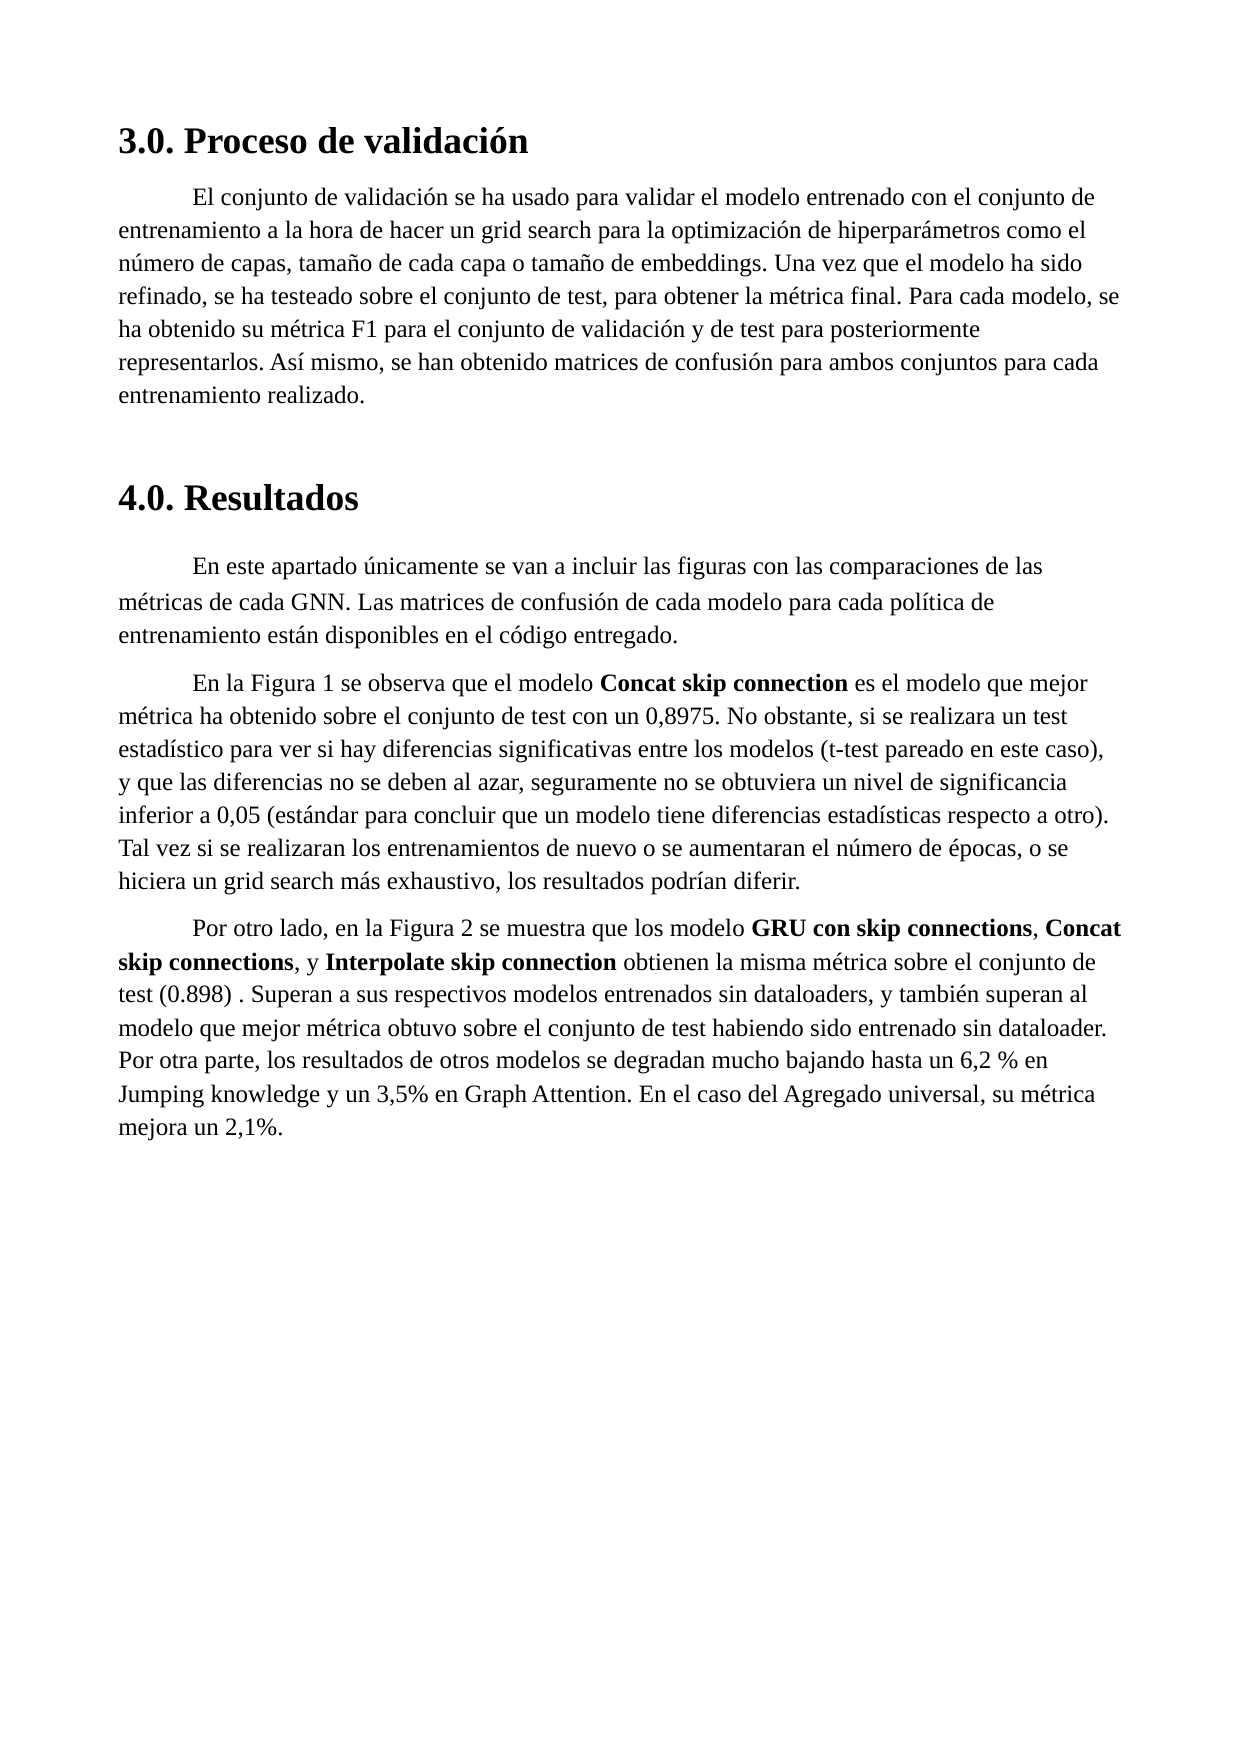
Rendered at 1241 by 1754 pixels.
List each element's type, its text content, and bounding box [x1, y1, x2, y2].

text En la Figura 1 se observa que el modelo Concat skip connection es el modelo que mejor métrica ha obtenido sobre el conjunto de test con un 0,8975. No obstante, si se realizara un test estadístico para ver si hay diferencias significativas entre los modelos (t-test pareado en este caso), y que las diferencias no se deben al azar, seguramente no se obtuviera un nivel de significancia inferior a 0,05 (estándar para concluir que un modelo tiene diferencias estadísticas respecto a otro). Tal vez si se realizaran los entrenamientos de nuevo o se aumentaran el número de épocas, o se hiciera un grid search más exhaustivo, los resultados podrían diferir. [118, 668, 1122, 895]
text 3.0. Proceso de validación [118, 118, 1122, 161]
text En este apartado únicamente se van a incluir las figuras con las comparaciones de las métricas de cada GNN. Las matrices de confusión de cada modelo para cada política de entrenamiento están disponibles en el código entregado. [118, 540, 1122, 649]
text 4.0. Resultados [118, 476, 1122, 519]
text Por otro lado, en la Figura 2 se muestra que los modelo GRU con skip connections, Concat skip connections, y Interpolate skip connection obtienen la misma métrica sobre el conjunto de test (0.898) . Superan a sus respectivos modelos entrenados sin dataloaders, y también superan al modelo que mejor métrica obtuvo sobre el conjunto de test habiendo sido entrenado sin dataloader. Por otra parte, los resultados de otros modelos se degradan mucho bajando hasta un 6,2 % en Jumping knowledge y un 3,5% en Graph Attention. En el caso del Agregado universal, su métrica mejora un 2,1%. [118, 913, 1122, 1140]
text El conjunto de validación se ha usado para validar el modelo entrenado con el conjunto de entrenamiento a la hora de hacer un grid search para la optimización de hiperparámetros como el número de capas, tamaño de cada capa o tamaño de embeddings. Una vez que el modelo ha sido refinado, se ha testeado sobre el conjunto de test, para obtener la métrica final. Para cada modelo, se ha obtenido su métrica F1 para el conjunto de validación y de test para posteriormente representarlos. Así mismo, se han obtenido matrices de confusión para ambos conjuntos para cada entrenamiento realizado. [118, 182, 1122, 409]
